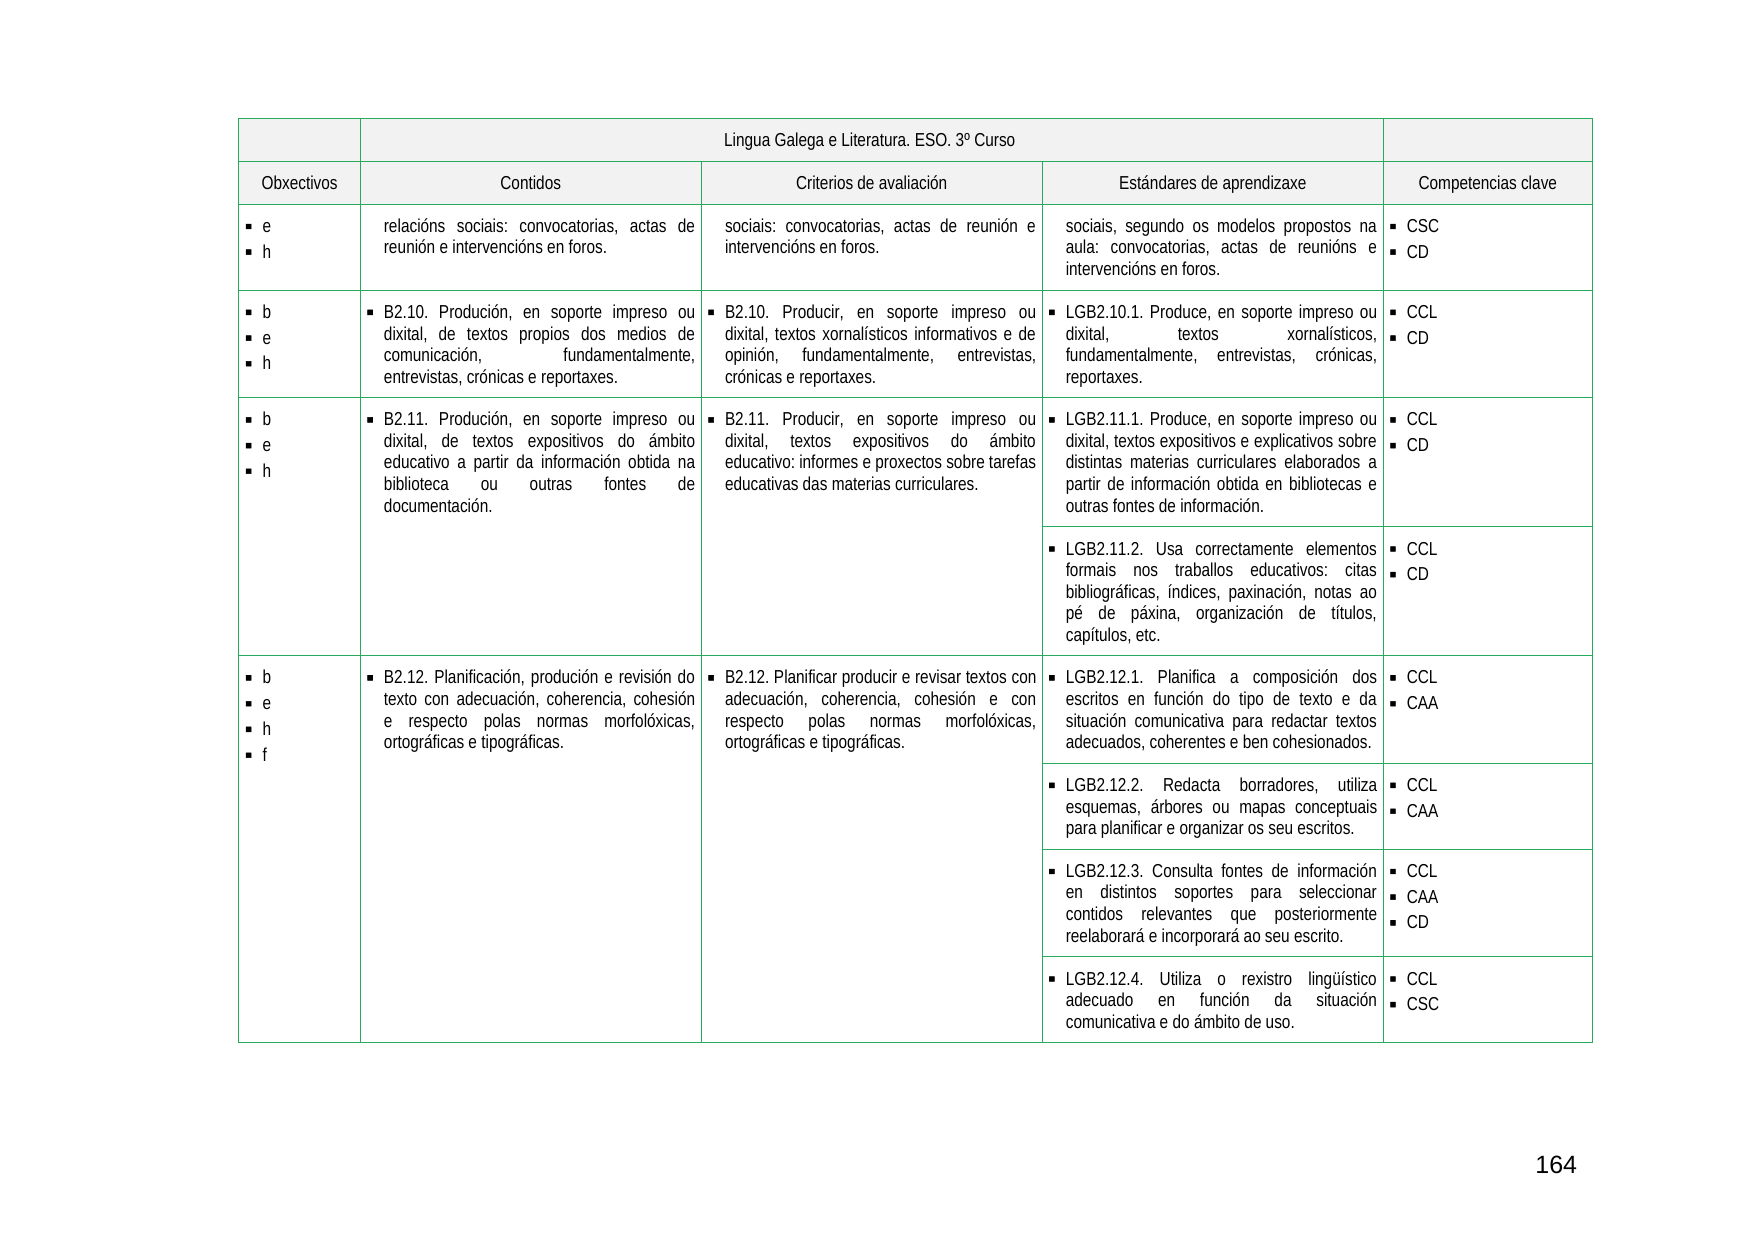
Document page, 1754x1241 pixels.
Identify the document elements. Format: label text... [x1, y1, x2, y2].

table_header [239, 119, 360, 161]
table_cell B2.11. Produción, en soporte impreso ou dixital, de textos expositivos do ámbito educativo a partir da información obtida na biblioteca ou outras fontes de documentación. [361, 398, 701, 655]
table_cell LGB2.12.2. Redacta borradores, utiliza esquemas, árbores ou mapas conceptuais para planificar e organizar os seu escritos. [1043, 764, 1383, 849]
table_cell CCL CD [1384, 398, 1592, 526]
table_cell CCL CD [1384, 291, 1592, 397]
table_cell CCL CSC [1384, 957, 1592, 1042]
table_cell LGB2.11.1. Produce, en soporte impreso ou dixital, textos expositivos e explicativos sobre distintas materias curriculares elaborados a partir de información obtida en bibliotecas e outras fontes de información. [1043, 398, 1383, 526]
table_cell sociais, segundo os modelos propostos na aula: convocatorias, actas de reunións e intervencións en foros. [1043, 205, 1383, 290]
table_cell LGB2.12.3. Consulta fontes de información en distintos soportes para seleccionar contidos relevantes que posteriormente reelaborará e incorporará ao seu escrito. [1043, 850, 1383, 956]
table_cell CCL CSC CD [1384, 205, 1592, 290]
table_cell b e h f [239, 656, 360, 1042]
table_cell b e h [239, 291, 360, 397]
table_cell sociais: convocatorias, actas de reunión e intervencións en foros. [702, 205, 1042, 290]
table_cell LGB2.12.4. Utiliza o rexistro lingüístico adecuado en función da situación comunicativa e do ámbito de uso. [1043, 957, 1383, 1042]
table_cell relacións sociais: convocatorias, actas de reunión e intervencións en foros. [361, 205, 701, 290]
table_cell Estándares de aprendizaxe [1043, 162, 1383, 204]
table_cell b e h [239, 398, 360, 655]
table_cell b e h [239, 205, 360, 290]
table_cell CCL CAA [1384, 764, 1592, 849]
table_cell LGB2.12.1. Planifica a composición dos escritos en función do tipo de texto e da situación comunicativa para redactar textos adecuados, coherentes e ben cohesionados. [1043, 656, 1383, 763]
table_cell Contidos [361, 162, 701, 204]
table_cell CCL CAA CD [1384, 850, 1592, 956]
table_cell B2.11. Producir, en soporte impreso ou dixital, textos expositivos do ámbito educativo: informes e proxectos sobre tarefas educativas das materias curriculares. [702, 398, 1042, 655]
table_cell LGB2.11.2. Usa correctamente elementos formais nos traballos educativos: citas bibliográficas, índices, paxinación, notas ao pé de páxina, organización de títulos, capítulos, etc. [1043, 527, 1383, 655]
table_cell Criterios de avaliación [702, 162, 1042, 204]
table_header Lingua Galega e Literatura. ESO. 3º Curso [361, 119, 1383, 161]
table_cell CCL CD [1384, 527, 1592, 655]
table_cell B2.12. Planificación, produción e revisión do texto con adecuación, coherencia, cohesión e respecto polas normas morfolóxicas, ortográficas e tipográficas. [361, 656, 701, 1042]
table_header [1384, 119, 1592, 161]
table_cell B2.12. Planificar producir e revisar textos con adecuación, coherencia, cohesión e con respecto polas normas morfolóxicas, ortográficas e tipográficas. [702, 656, 1042, 1042]
table_cell LGB2.10.1. Produce, en soporte impreso ou dixital, textos xornalísticos, fundamentalmente, entrevistas, crónicas, reportaxes. [1043, 291, 1383, 397]
table_cell Competencias clave [1384, 162, 1592, 204]
table_cell B2.10. Produción, en soporte impreso ou dixital, de textos propios dos medios de comunicación, fundamentalmente, entrevistas, crónicas e reportaxes. [361, 291, 701, 397]
table_cell B2.10. Producir, en soporte impreso ou dixital, textos xornalísticos informativos e de opinión, fundamentalmente, entrevistas, crónicas e reportaxes. [702, 291, 1042, 397]
table_cell Obxectivos [239, 162, 360, 204]
table_cell CCL CAA [1384, 656, 1592, 763]
